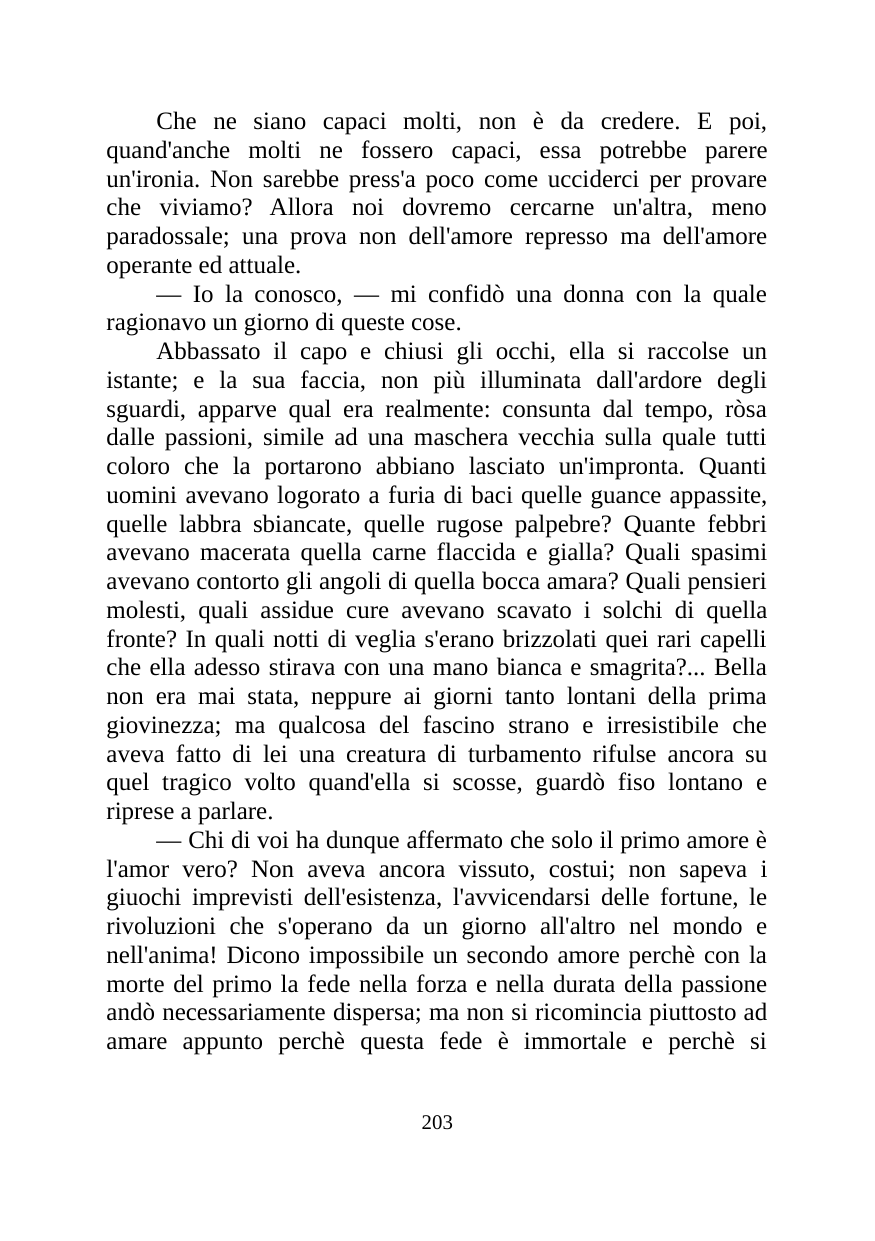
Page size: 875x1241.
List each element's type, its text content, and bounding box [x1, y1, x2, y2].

text ― Io la conosco, ― mi confidò una donna con la quale ragionavo un giorno di queste cose. [106, 279, 768, 336]
text Abbassato il capo e chiusi gli occhi, ella si raccolse un istante; e la sua faccia, non più illuminata dall'ardore degli sguardi, apparve qual era realmente: consunta dal tempo, ròsa dalle passioni, simile ad una maschera vecchia sulla quale tutti coloro che la portarono abbiano lasciato un'impronta. Quanti uomini avevano logorato a furia di baci quelle guance appassite, quelle labbra sbiancate, quelle rugose palpebre? Quante febbri avevano macerata quella carne flaccida e gialla? Quali spasimi avevano contorto gli angoli di quella bocca amara? Quali pensieri molesti, quali assidue cure avevano scavato i solchi di quella fronte? In quali notti di veglia s'erano brizzolati quei rari capelli che ella adesso stirava con una mano bianca e smagrita?... Bella non era mai stata, neppure ai giorni tanto lontani della prima giovinezza; ma qualcosa del fascino strano e irresistibile che aveva fatto di lei una creatura di turbamento rifulse ancora su quel tragico volto quand'ella si scosse, guardò fiso lontano e riprese a parlare. [106, 336, 768, 825]
text ― Chi di voi ha dunque affermato che solo il primo amore è l'amor vero? Non aveva ancora vissuto, costui; non sapeva i giuochi imprevisti dell'esistenza, l'avvicendarsi delle fortune, le rivoluzioni che s'operano da un giorno all'altro nel mondo e nell'anima! Dicono impossibile un secondo amore perchè con la morte del primo la fede nella forza e nella durata della passione andò necessariamente dispersa; ma non si ricomincia piuttosto ad amare appunto perchè questa fede è immortale e perchè si [106, 825, 768, 1055]
text Che ne siano capaci molti, non è da credere. E poi, quand'anche molti ne fossero capaci, essa potrebbe parere un'ironia. Non sarebbe press'a poco come ucciderci per provare che viviamo? Allora noi dovremo cercarne un'altra, meno paradossale; una prova non dell'amore represso ma dell'amore operante ed attuale. [106, 106, 768, 279]
